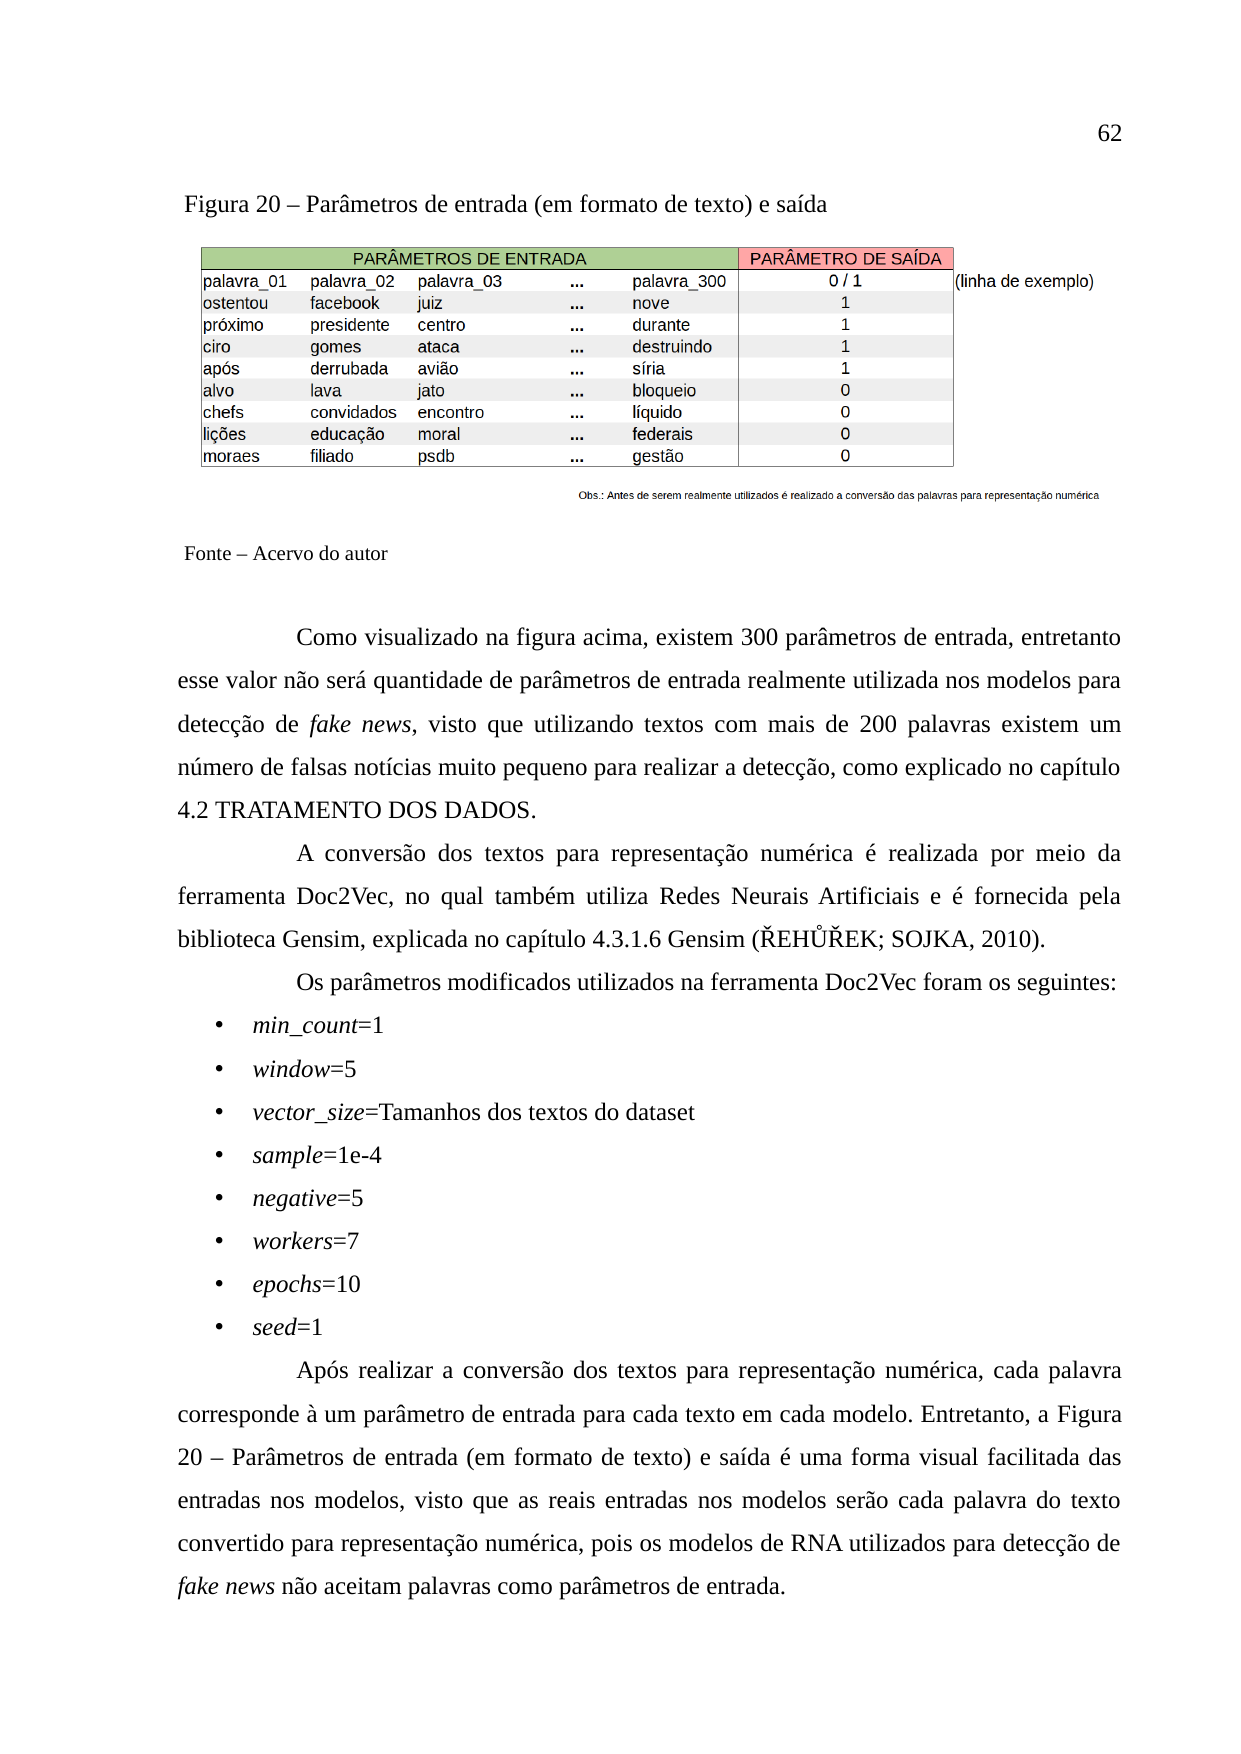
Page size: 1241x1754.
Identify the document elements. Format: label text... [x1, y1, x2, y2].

list seed=1 [215, 1312, 1122, 1341]
list epochs=10 [215, 1269, 1122, 1298]
list vector_size=Tamanhos dos textos do dataset [215, 1097, 1122, 1126]
text Após realizar a conversão dos textos para representação numérica, cada palavra corresponde à um parâmetro de entrada para cada texto em cada modelo. Entretanto, a Figura 20 – Parâmetros de entrada (em formato de texto) e saída é uma forma visual facilitada das entradas nos modelos, visto que as reais entradas nos modelos serão cada palavra do texto convertido para representação numérica, pois os modelos de RNA utilizados para detecção de fake news não aceitam palavras como parâmetros de entrada. [177, 1356, 1122, 1600]
list min_count=1 [215, 1011, 1122, 1039]
text Figura 20 – Parâmetros de entrada (em formato de texto) e saída [184, 189, 1115, 218]
text Os parâmetros modificados utilizados na ferramenta Doc2Vec foram os seguintes: [177, 967, 1122, 996]
list sample=1e-4 [215, 1140, 1122, 1169]
text Fonte – Acervo do autor [184, 513, 1115, 565]
list negative=5 [215, 1183, 1122, 1212]
picture [183, 230, 1116, 513]
text Como visualizado na figura acima, existem 300 parâmetros de entrada, entretanto esse valor não será quantidade de parâmetros de entrada realmente utilizada nos modelos para detecção de fake news, visto que utilizando textos com mais de 200 palavras existem um número de falsas notícias muito pequeno para realizar a detecção, como explicado no capítulo 4.2 TRATAMENTO DOS DADOS. [177, 622, 1122, 824]
list workers=7 [215, 1226, 1122, 1255]
text A conversão dos textos para representação numérica é realizada por meio da ferramenta Doc2Vec, no qual também utiliza Redes Neurais Artificiais e é fornecida pela biblioteca Gensim, explicada no capítulo 4.3.1.6 Gensim (ŘEHŮŘEK; SOJKA, 2010). [177, 838, 1122, 953]
list window=5 [215, 1054, 1122, 1082]
